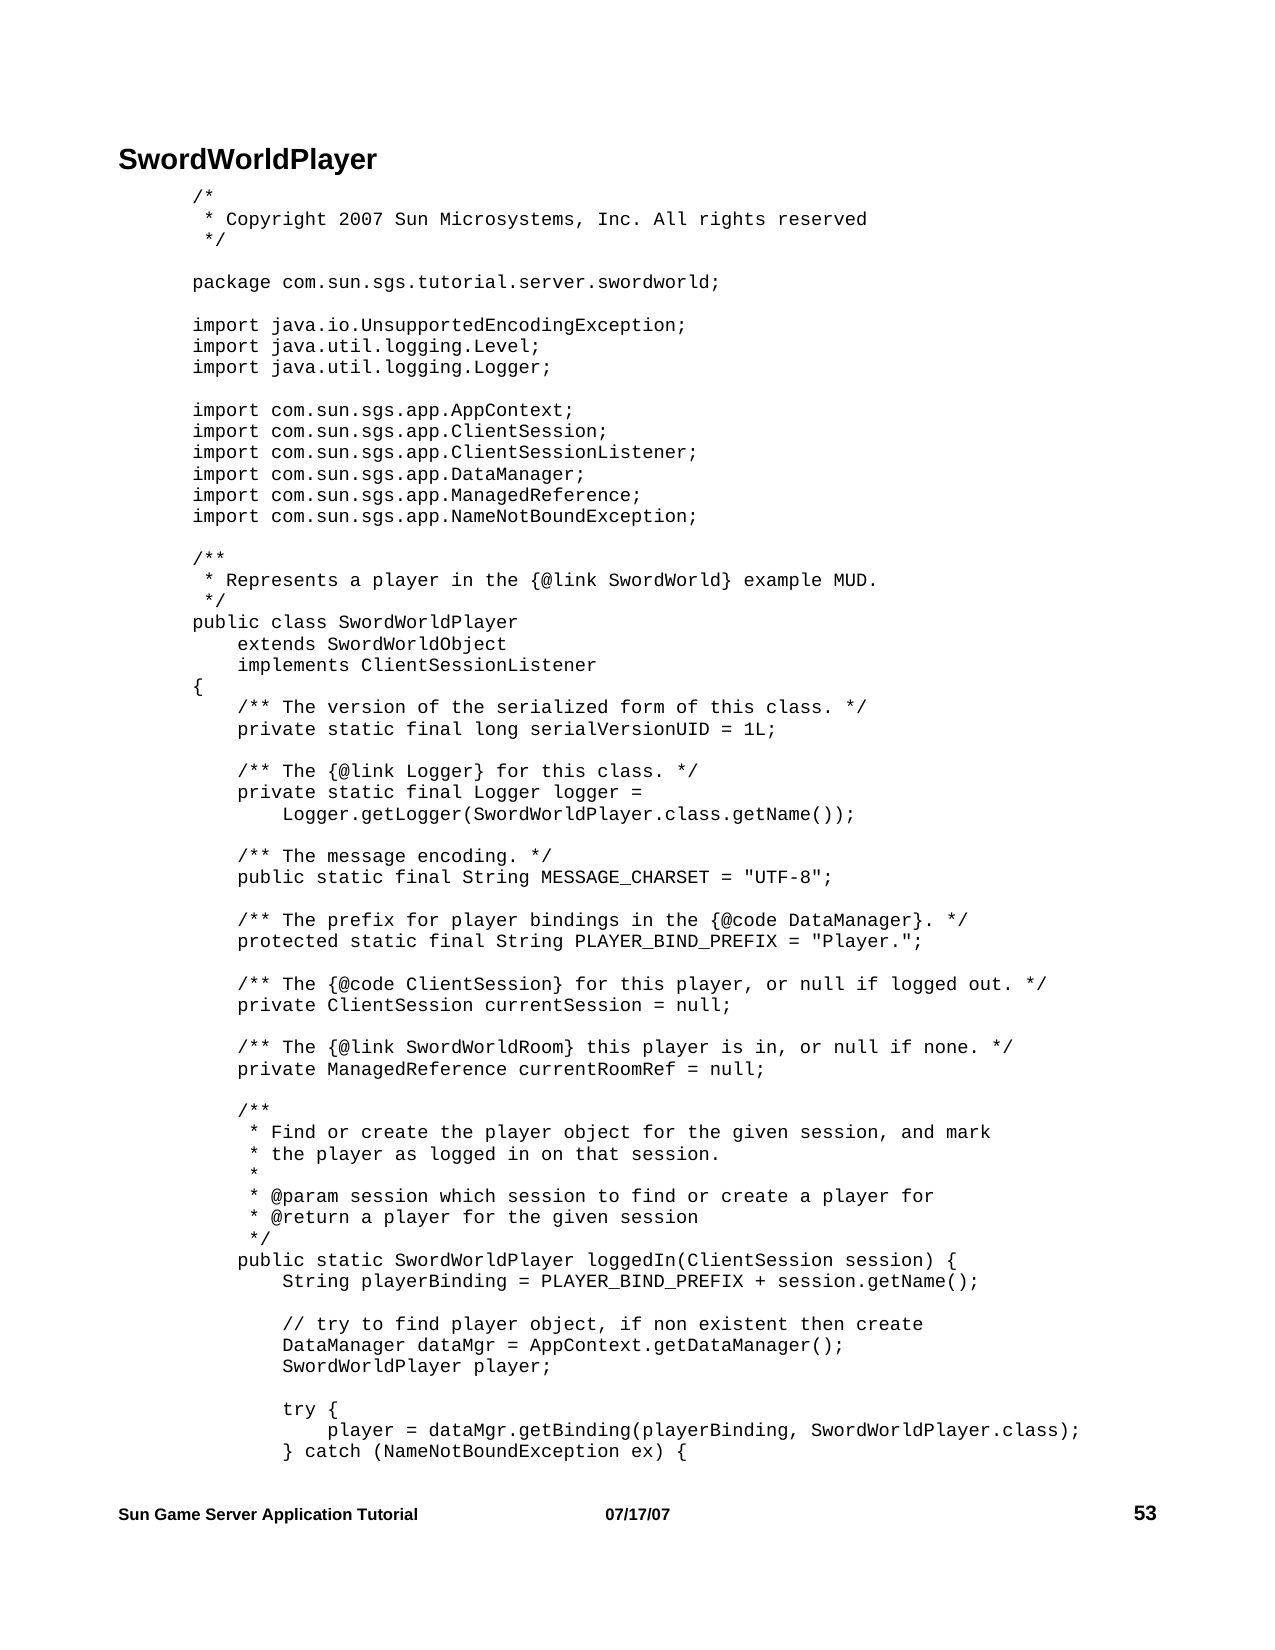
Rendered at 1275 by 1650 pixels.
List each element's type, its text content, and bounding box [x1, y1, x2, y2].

text /* * Copyright 2007 Sun Microsystems, Inc. All rights reserved */ package com.sun.sgs.tutorial.server.swordworld; import java.io.UnsupportedEncodingException; import java.util.logging.Level; import java.util.logging.Logger; import com.sun.sgs.app.AppContext; import com.sun.sgs.app.ClientSession; import com.sun.sgs.app.ClientSessionListener; import com.sun.sgs.app.DataManager; import com.sun.sgs.app.ManagedReference; import com.sun.sgs.app.NameNotBoundException; /** * Represents a player in the {@link SwordWorld} example MUD. */ public class SwordWorldPlayer extends SwordWorldObject implements ClientSessionListener { /** The version of the serialized form of this class. */ private static final long serialVersionUID = 1L; /** The {@link Logger} for this class. */ private static final Logger logger = Logger.getLogger(SwordWorldPlayer.class.getName()); /** The message encoding. */ public static final String MESSAGE_CHARSET = "UTF-8"; /** The prefix for player bindings in the {@code DataManager}. */ protected static final String PLAYER_BIND_PREFIX = "Player."; /** The {@code ClientSession} for this player, or null if logged out. */ private ClientSession currentSession = null; /** The {@link SwordWorldRoom} this player is in, or null if none. */ private ManagedReference currentRoomRef = null; /** * Find or create the player object for the given session, and mark * the player as logged in on that session. * * @param session which session to find or create a player for * @return a player for the given session */ public static SwordWorldPlayer loggedIn(ClientSession session) { String playerBinding = PLAYER_BIND_PREFIX + session.getName(); // try to find player object, if non existent then create DataManager dataMgr = AppContext.getDataManager(); SwordWorldPlayer player; try { player = dataMgr.getBinding(playerBinding, SwordWorldPlayer.class); } catch (NameNotBoundException ex) { [192, 188, 1098, 1463]
subtitle SwordWorldPlayer [118, 143, 1157, 176]
